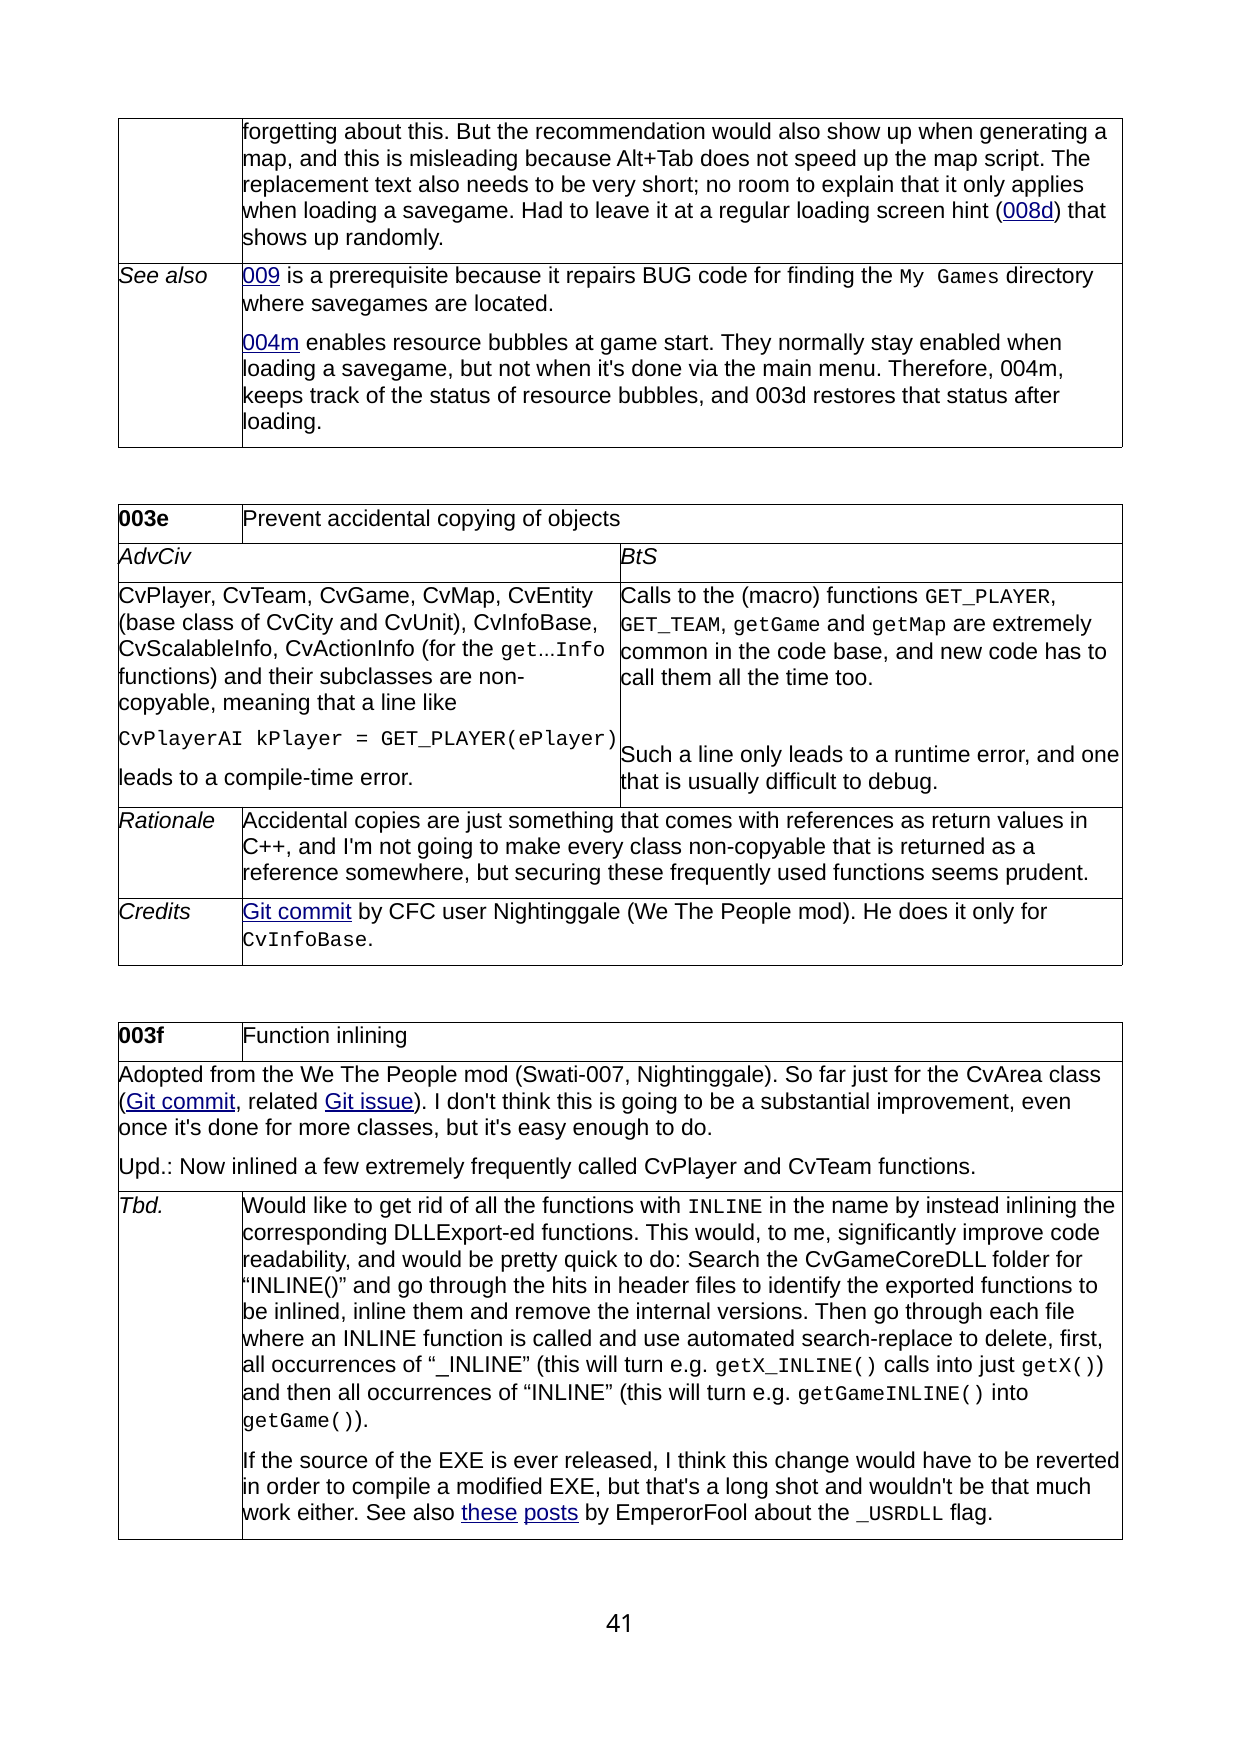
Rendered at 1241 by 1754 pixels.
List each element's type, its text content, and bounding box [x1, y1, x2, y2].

table_cell BtS [621, 544, 1122, 582]
table_cell See also [119, 264, 242, 447]
table_cell forgetting about this. But the recommendation would also show up when generating a map, and this is misleading because Alt+Tab does not speed up the map script. The replacement text also needs to be very short; no room to explain that it only applies when loading a savegame. Had to leave it at a regular loading screen hint (008d) that shows up randomly. [243, 119, 1122, 262]
table_cell Calls to the (macro) functions GET_PLAYER, GET_TEAM, getGame and getMap are extremely common in the code base, and new code has to call them all the time too. Such a line only leads to a runtime error, and one that is usually difficult to debug. [621, 583, 1122, 807]
table_cell Credits [119, 899, 242, 965]
table_header Function inlining [243, 1023, 1122, 1061]
table_cell Accidental copies are just something that comes with references as return values in C++, and I'm not going to make every class non-copyable that is returned as a reference somewhere, but securing these frequently used functions seems prudent. [243, 808, 1122, 898]
table_cell AdvCiv [119, 544, 620, 582]
table_header 003e [119, 505, 242, 543]
table_cell CvPlayer, CvTeam, CvGame, CvMap, CvEntity (base class of CvCity and CvUnit), CvInfoBase, CvScalableInfo, CvActionInfo (for the get...Info functions) and their subclasses are non-copyable, meaning that a line like CvPlayerAI kPlayer = GET_PLAYER(ePlayer) leads to a compile-time error. [119, 583, 620, 807]
table_cell [119, 119, 242, 262]
table_cell Adopted from the We The People mod (Swati-007, Nightinggale). So far just for the CvArea class (Git commit, related Git issue). I don't think this is going to be a substantial improvement, even once it's done for more classes, but it's easy enough to do. Upd.: Now inlined a few extremely frequently called CvPlayer and CvTeam functions. [119, 1062, 1122, 1191]
table_cell Tbd. [119, 1192, 242, 1539]
table_cell Rationale [119, 808, 242, 898]
table_header 003f [119, 1023, 242, 1061]
table_header Prevent accidental copying of objects [243, 505, 1122, 543]
table_cell Git commit by CFC user Nightinggale (We The People mod). He does it only for CvInfoBase. [243, 899, 1122, 965]
table_cell 009 is a prerequisite because it repairs BUG code for finding the My Games directory where savegames are located. 004m enables resource bubbles at game start. They normally stay enabled when loading a savegame, but not when it's done via the main menu. Therefore, 004m, keeps track of the status of resource bubbles, and 003d restores that status after loading. [243, 264, 1122, 447]
table_cell Would like to get rid of all the functions with INLINE in the name by instead inlining the corresponding DLLExport-ed functions. This would, to me, significantly improve code readability, and would be pretty quick to do: Search the CvGameCoreDLL folder for “INLINE()” and go through the hits in header files to identify the exported functions to be inlined, inline them and remove the internal versions. Then go through each file where an INLINE function is called and use automated search-replace to delete, first, all occurrences of “_INLINE” (this will turn e.g. getX_INLINE() calls into just getX()) and then all occurrences of “INLINE” (this will turn e.g. getGameINLINE() into getGame()). If the source of the EXE is ever released, I think this change would have to be reverted in order to compile a modified EXE, but that's a long shot and wouldn't be that much work either. See also these posts by EmperorFool about the _USRDLL flag. [243, 1192, 1122, 1539]
